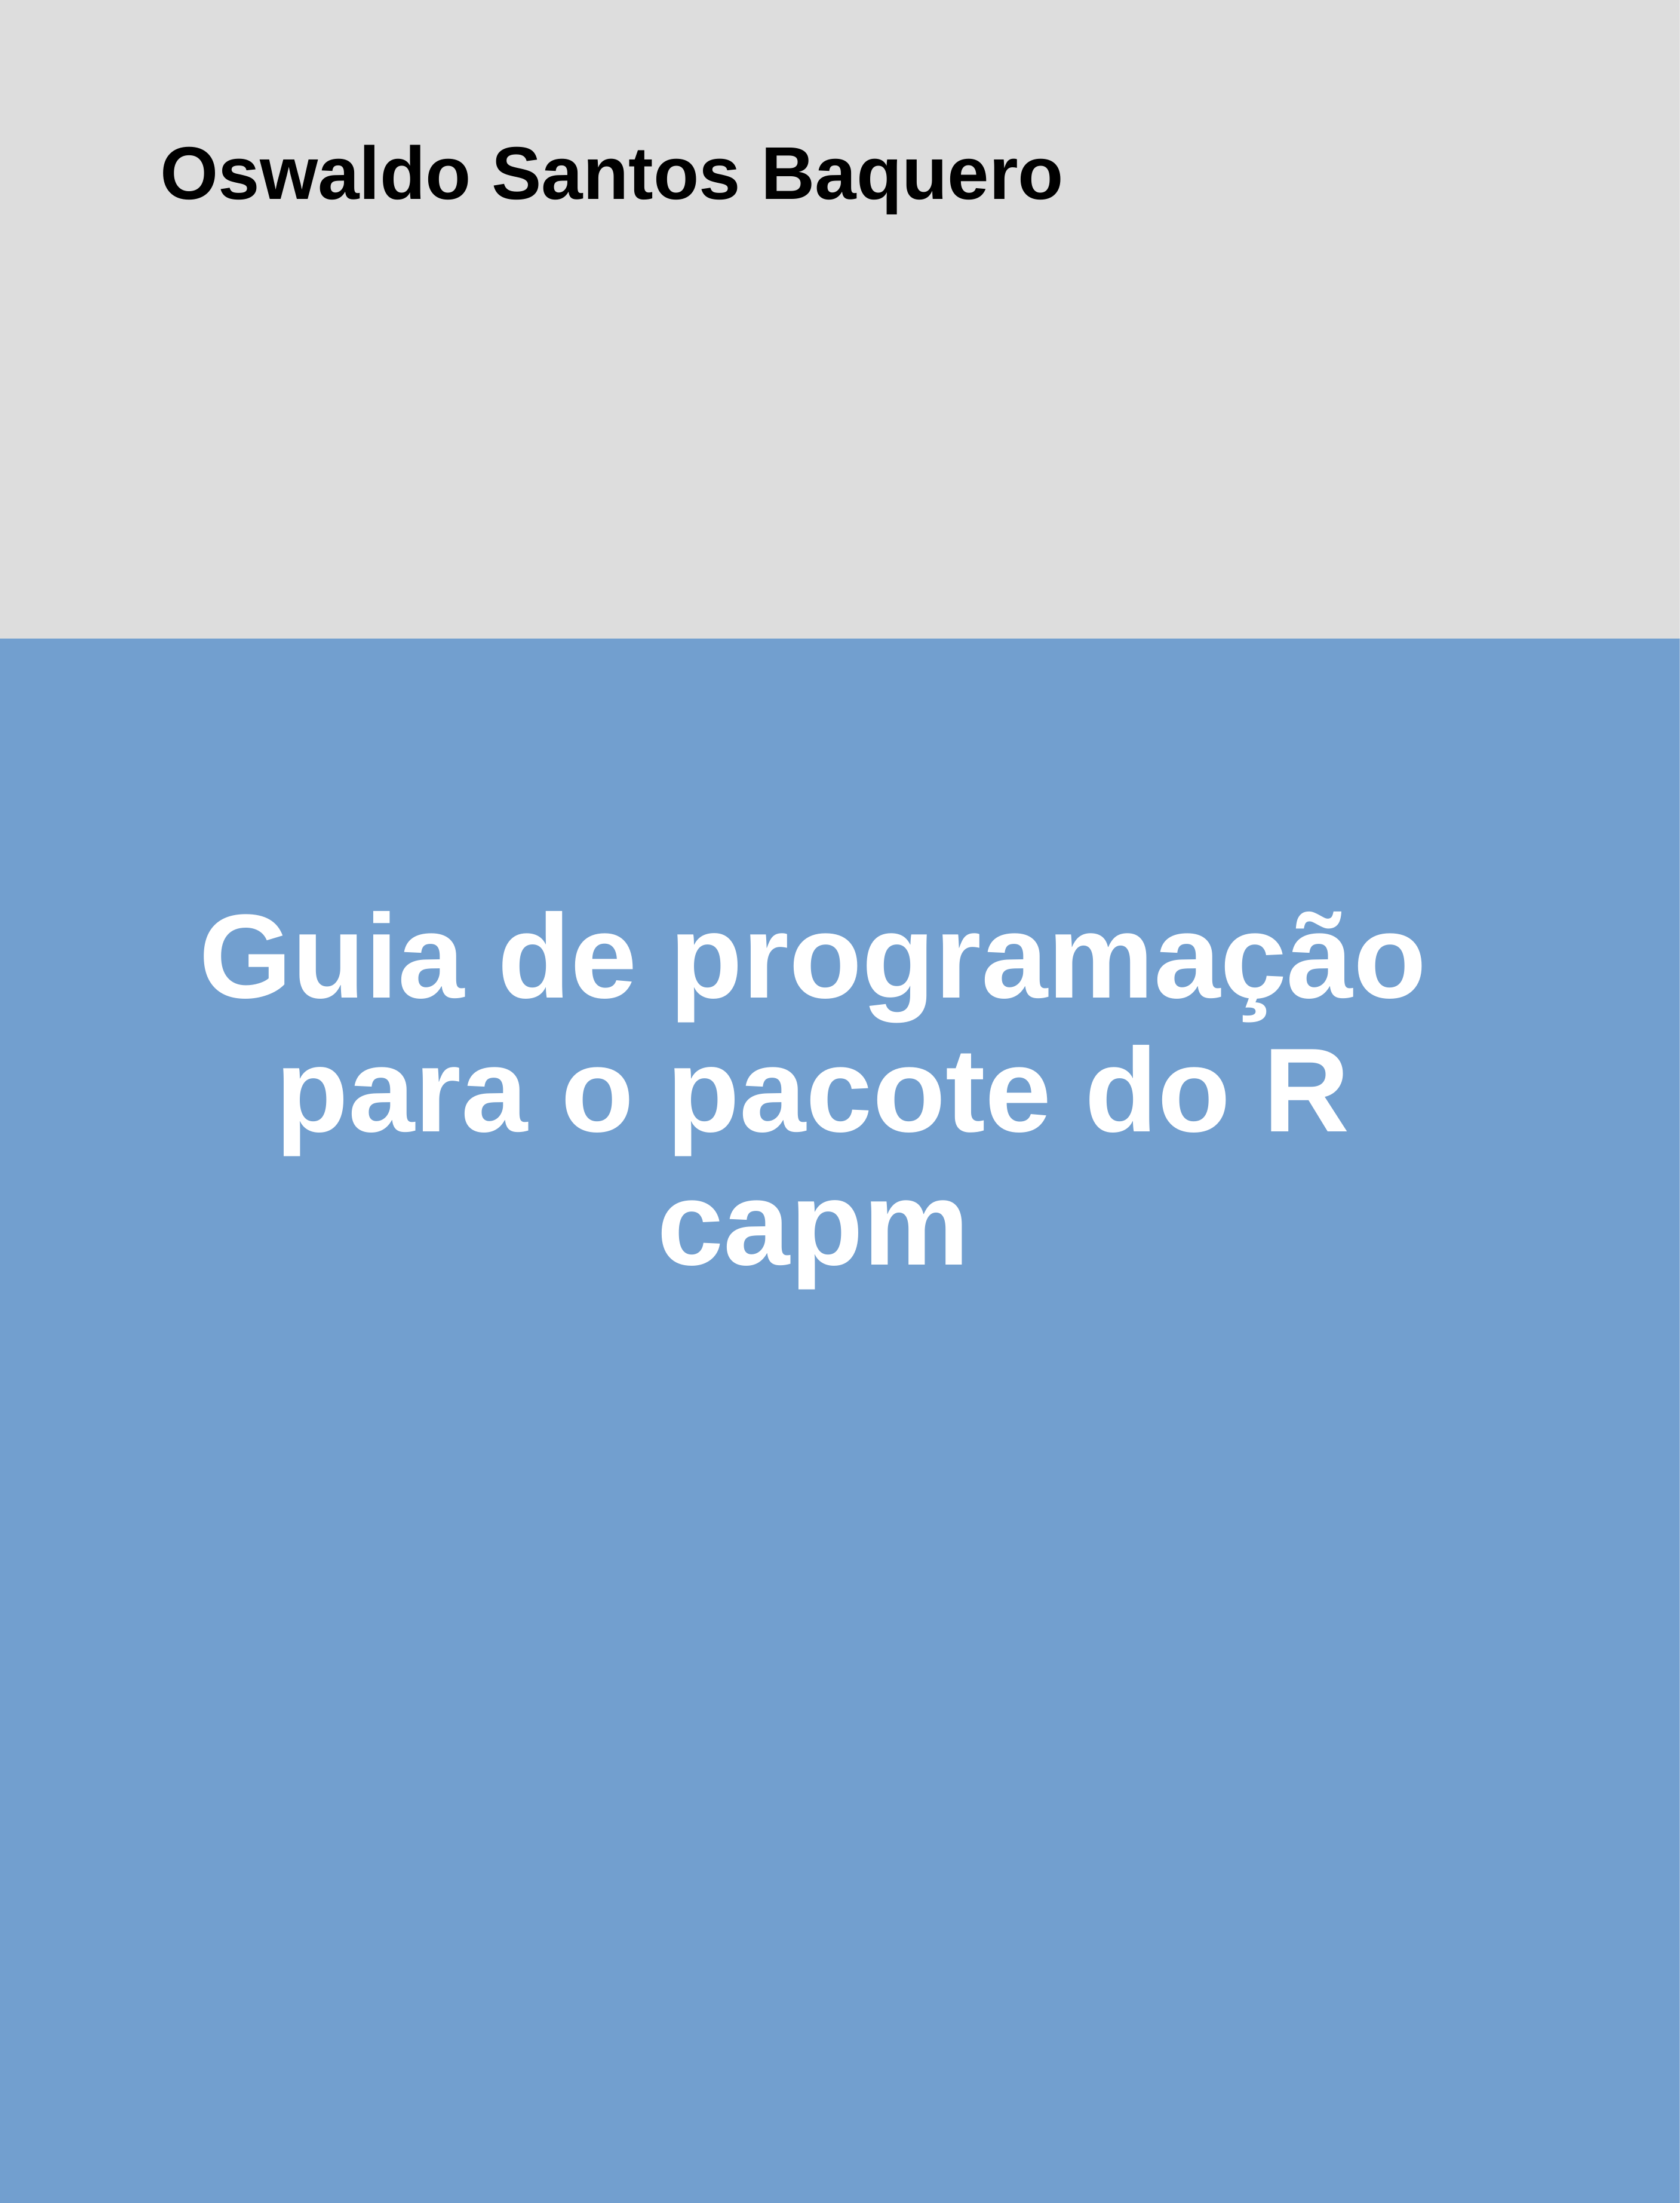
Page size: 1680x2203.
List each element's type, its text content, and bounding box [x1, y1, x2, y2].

text_box Oswaldo Santos Baquero [151, 127, 1267, 247]
text_box [0, 0, 1680, 2203]
text_box Guia de programação para o pacote do R capm [190, 885, 1531, 1296]
